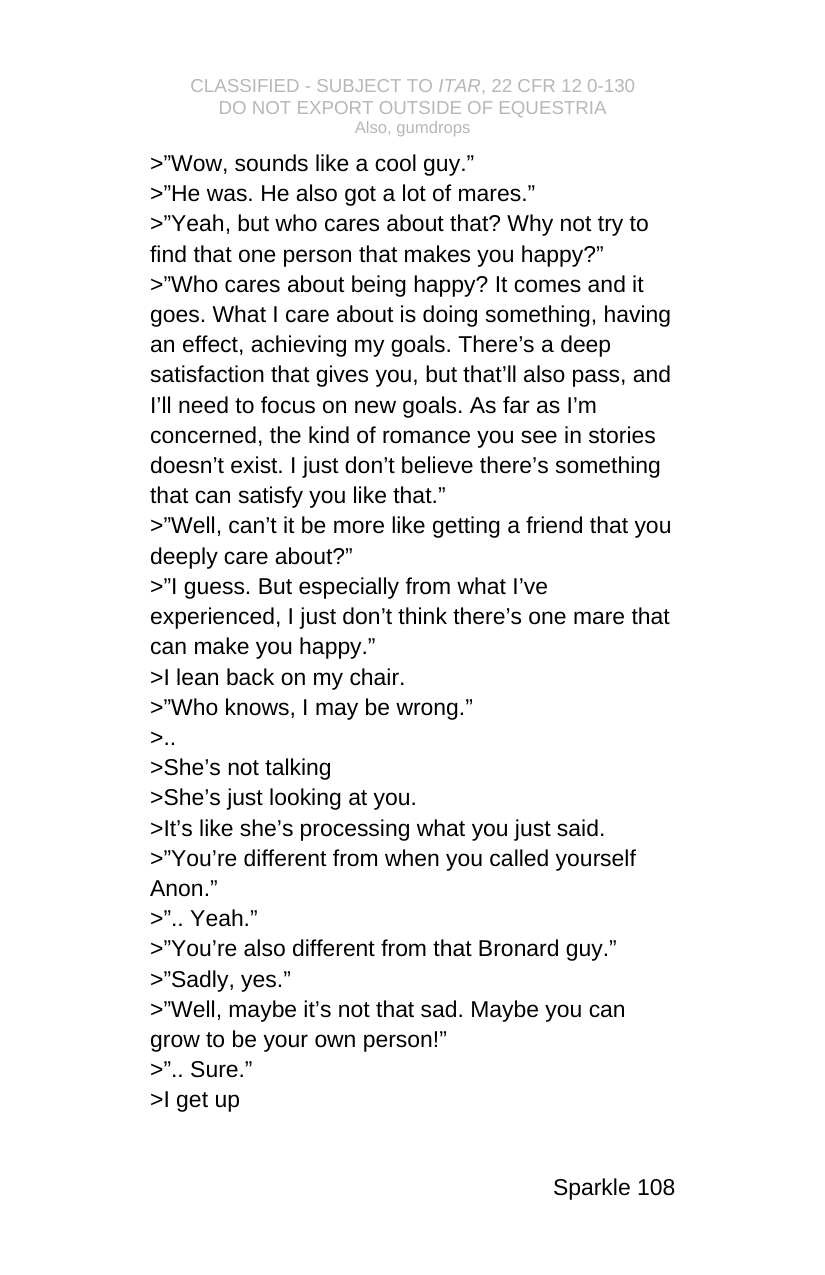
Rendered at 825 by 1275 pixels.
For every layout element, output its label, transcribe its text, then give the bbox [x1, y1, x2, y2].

text >”Well, maybe it’s not that sad. Maybe you can grow to be your own person!” [150, 996, 675, 1052]
text >”Sadly, yes.” [150, 966, 675, 992]
text >.. [150, 724, 675, 750]
text >”I guess. But especially from what I’ve experienced, I just don’t think there’s one mare that can make you happy.” [150, 573, 675, 660]
text >”Well, can’t it be more like getting a friend that you deeply care about?” [150, 512, 675, 569]
text >She’s not talking [150, 754, 675, 781]
text >I get up [150, 1086, 675, 1113]
text >”Wow, sounds like a cool guy.” [150, 150, 675, 176]
text >”Yeah, but who cares about that? Why not try to find that one person that makes you happy?” [150, 210, 675, 267]
text >It’s like she’s processing what you just said. [150, 814, 675, 841]
text >I lean back on my chair. [150, 663, 675, 690]
text >”You’re different from when you called yourself Anon.” [150, 845, 675, 901]
text >”Who cares about being happy? It comes and it goes. What I care about is doing something, having an effect, achieving my goals. There’s a deep satisfaction that gives you, but that’ll also pass, and I’ll need to focus on new goals. As far as I’m concerned, the kind of romance you see in stories doesn’t exist. I just don’t believe there’s something that can satisfy you like that.” [150, 271, 675, 509]
text >”You’re also different from that Bronard guy.” [150, 935, 675, 962]
text >”.. Sure.” [150, 1056, 675, 1083]
text >”.. Yeah.” [150, 905, 675, 932]
text >”Who knows, I may be wrong.” [150, 694, 675, 720]
text >She’s just looking at you. [150, 784, 675, 811]
text >”He was. He also got a lot of mares.” [150, 180, 675, 207]
